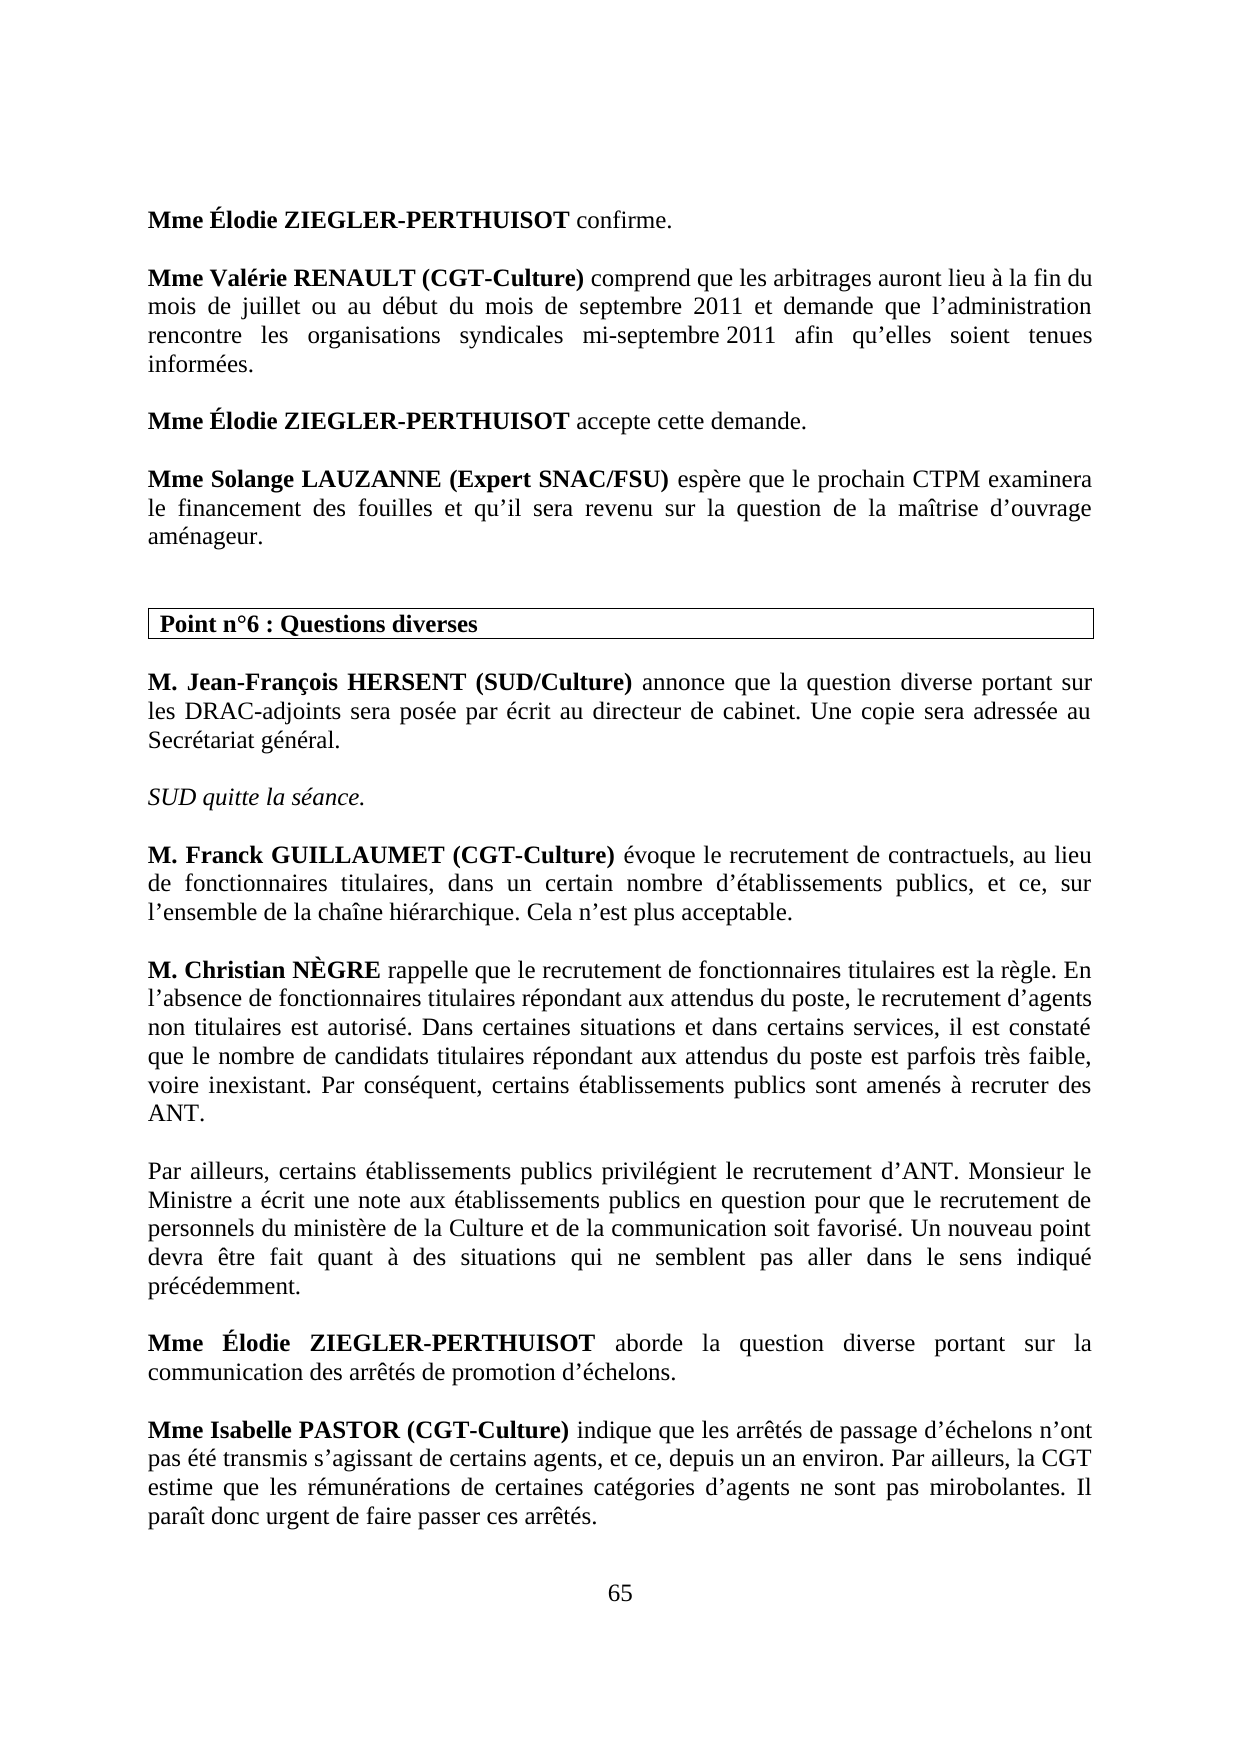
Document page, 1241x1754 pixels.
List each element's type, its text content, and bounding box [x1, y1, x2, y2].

text Mme Élodie ZIEGLER-PERTHUISOT aborde la question diverse portant sur la communication des arrêtés de promotion d’échelons. [148, 1328, 1093, 1386]
text M. Jean-François HERSENT (SUD/Culture) annonce que la question diverse portant sur les DRAC-adjoints sera posée par écrit au directeur de cabinet. Une copie sera adressée au Secrétariat général. [148, 667, 1093, 753]
text Mme Valérie RENAULT (CGT-Culture) comprend que les arbitrages auront lieu à la fin du mois de juillet ou au début du mois de septembre 2011 et demande que l’administration rencontre les organisations syndicales mi-septembre 2011 afin qu’elles soient tenues informées. [148, 263, 1093, 378]
table_header Point n°6 : Questions diverses [149, 609, 1093, 637]
text M. Christian NÈGRE rappelle que le recrutement de fonctionnaires titulaires est la règle. En l’absence de fonctionnaires titulaires répondant aux attendus du poste, le recrutement d’agents non titulaires est autorisé. Dans certaines situations et dans certains services, il est constaté que le nombre de candidats titulaires répondant aux attendus du poste est parfois très faible, voire inexistant. Par conséquent, certains établissements publics sont amenés à recruter des ANT. [148, 955, 1093, 1127]
text Mme Isabelle PASTOR (CGT-Culture) indique que les arrêtés de passage d’échelons n’ont pas été transmis s’agissant de certains agents, et ce, depuis un an environ. Par ailleurs, la CGT estime que les rémunérations de certaines catégories d’agents ne sont pas mirobolantes. Il paraît donc urgent de faire passer ces arrêtés. [148, 1415, 1093, 1530]
text SUD quitte la séance. [148, 782, 1093, 811]
text Par ailleurs, certains établissements publics privilégient le recrutement d’ANT. Monsieur le Ministre a écrit une note aux établissements publics en question pour que le recrutement de personnels du ministère de la Culture et de la communication soit favorisé. Un nouveau point devra être fait quant à des situations qui ne semblent pas aller dans le sens indiqué précédemment. [148, 1156, 1093, 1300]
text Mme Élodie ZIEGLER-PERTHUISOT confirme. [148, 205, 1093, 234]
text M. Franck GUILLAUMET (CGT-Culture) évoque le recrutement de contractuels, au lieu de fonctionnaires titulaires, dans un certain nombre d’établissements publics, et ce, sur l’ensemble de la chaîne hiérarchique. Cela n’est plus acceptable. [148, 840, 1093, 926]
text Mme Élodie ZIEGLER-PERTHUISOT accepte cette demande. [148, 406, 1093, 435]
text Mme Solange LAUZANNE (Expert SNAC/FSU) espère que le prochain CTPM examinera le financement des fouilles et qu’il sera revenu sur la question de la maîtrise d’ouvrage aménageur. [148, 464, 1093, 550]
